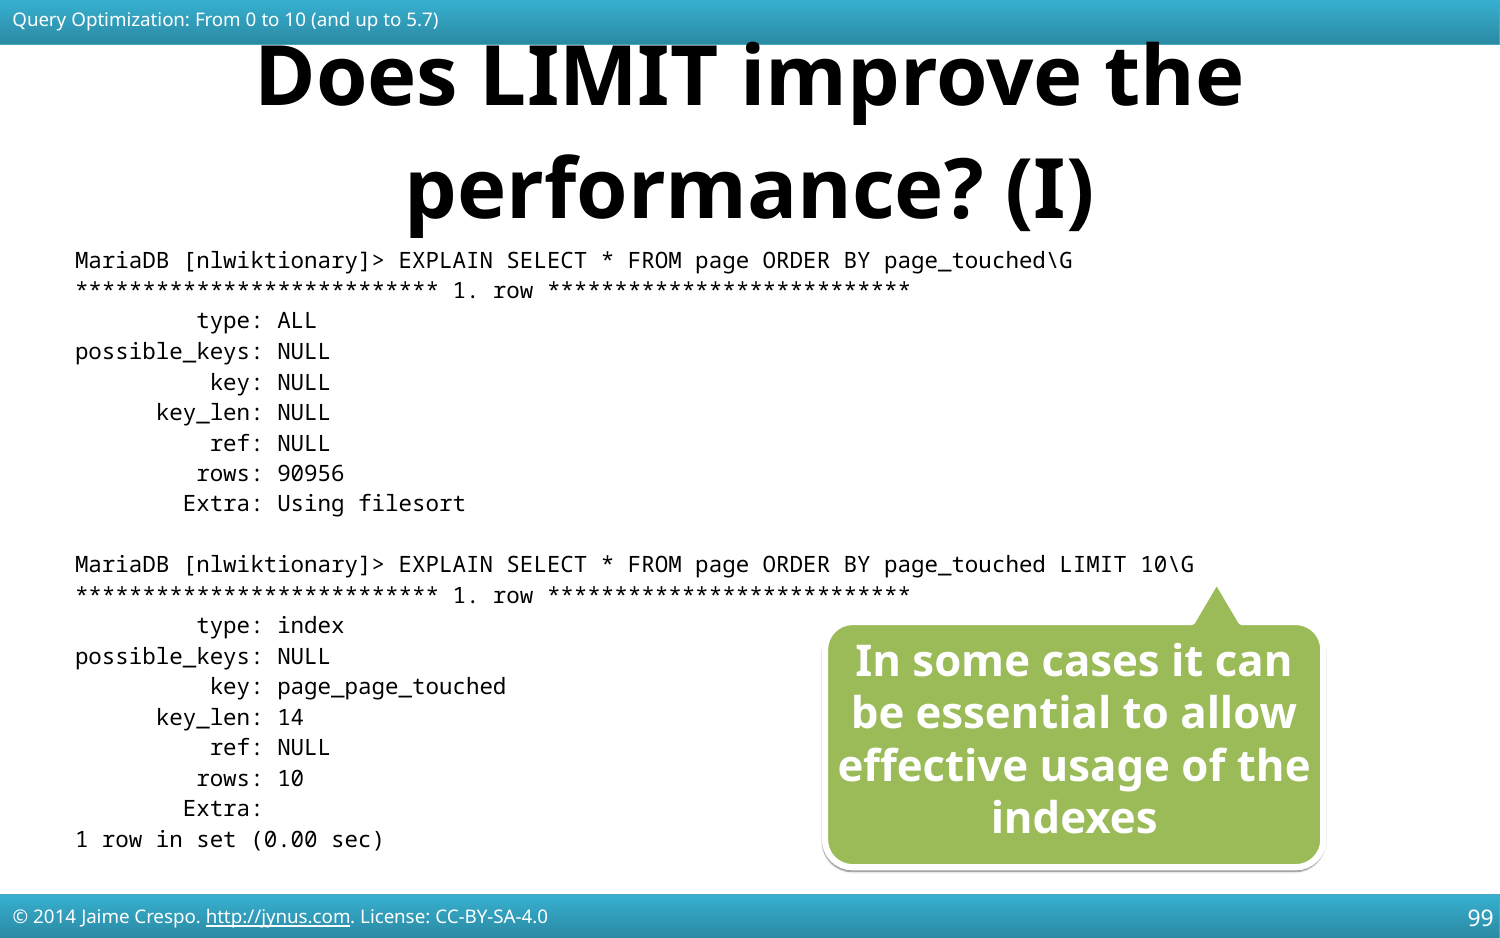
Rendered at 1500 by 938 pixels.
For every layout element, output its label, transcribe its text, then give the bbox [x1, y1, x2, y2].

list MariaDB [nlwiktionary]> EXPLAIN SELECT * FROM page ORDER BY page_touched\G *************************** 1. row *************************** type: ALL possible_keys: NULL key: NULL key_len: NULL ref: NULL rows: 90956 Extra: Using filesort MariaDB [nlwiktionary]> EXPLAIN SELECT * FROM page ORDER BY page_touched LIMIT 10\G *************************** 1. row *************************** type: index possible_keys: NULL key: page_page_touched key_len: 14 ref: NULL rows: 10 Extra: 1 row in set (0.00 sec) [75, 244, 1426, 868]
text_box In some cases it can be essential to allow effective usage of the indexes [825, 580, 1324, 868]
slide_number [1389, 896, 1490, 935]
title Does LIMIT improve the performance? (I) [75, 36, 1425, 224]
